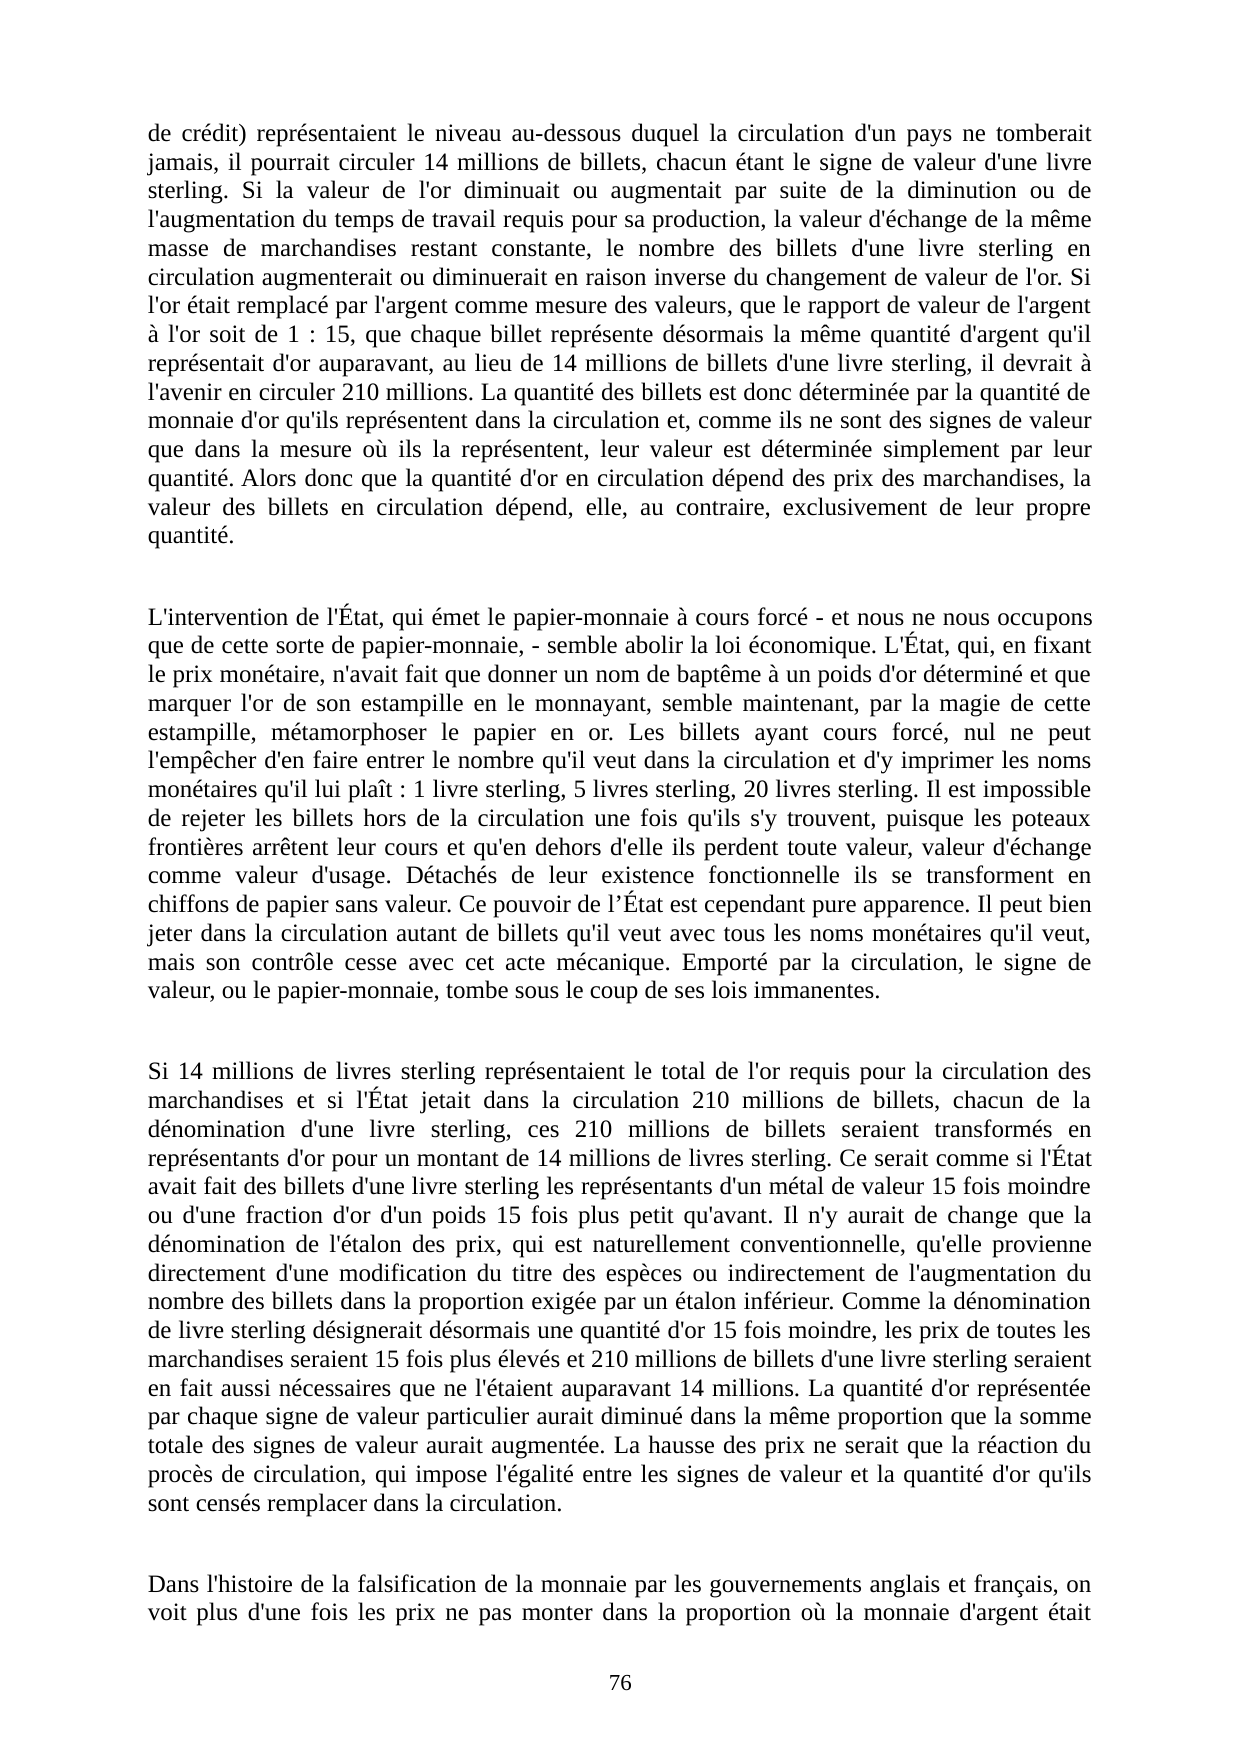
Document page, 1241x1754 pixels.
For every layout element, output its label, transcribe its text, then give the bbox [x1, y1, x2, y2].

text Dans l'histoire de la falsification de la monnaie par les gouvernements anglais et français, on voit plus d'une fois les prix ne pas monter dans la proportion où la monnaie d'argent était [148, 1569, 1093, 1626]
text Si 14 millions de livres sterling représentaient le total de l'or requis pour la circulation des marchandises et si l'État jetait dans la circulation 210 millions de billets, chacun de la dénomination d'une livre sterling, ces 210 millions de billets seraient transformés en représentants d'or pour un montant de 14 millions de livres sterling. Ce serait comme si l'État avait fait des billets d'une livre sterling les représentants d'un métal de valeur 15 fois moindre ou d'une fraction d'or d'un poids 15 fois plus petit qu'avant. Il n'y aurait de change que la dénomination de l'étalon des prix, qui est naturellement conventionnelle, qu'elle provienne directement d'une modification du titre des espèces ou indirectement de l'augmentation du nombre des billets dans la proportion exigée par un étalon inférieur. Comme la dénomination de livre sterling désignerait désormais une quantité d'or 15 fois moindre, les prix de toutes les marchandises seraient 15 fois plus élevés et 210 millions de billets d'une livre sterling seraient en fait aussi nécessaires que ne l'étaient auparavant 14 millions. La quantité d'or représentée par chaque signe de valeur particulier aurait diminué dans la même proportion que la somme totale des signes de valeur aurait augmentée. La hausse des prix ne serait que la réaction du procès de circulation, qui impose l'égalité entre les signes de valeur et la quantité d'or qu'ils sont censés remplacer dans la circulation. [148, 1056, 1093, 1516]
text L'intervention de l'État, qui émet le papier-monnaie à cours forcé - et nous ne nous occu­pons que de cette sorte de papier-monnaie, - semble abolir la loi économique. L'État, qui, en fixant le prix monétaire, n'avait fait que donner un nom de baptême à un poids d'or déterminé et que marquer l'or de son estampille en le monnayant, semble maintenant, par la magie de cette estampille, métamorphoser le papier en or. Les billets ayant cours forcé, nul ne peut l'empêcher d'en faire entrer le nombre qu'il veut dans la circulation et d'y imprimer les noms monétaires qu'il lui plaît : 1 livre sterling, 5 livres sterling, 20 livres sterling. Il est impossible de rejeter les billets hors de la circulation une fois qu'ils s'y trouvent, puisque les poteaux frontières arrêtent leur cours et qu'en dehors d'elle ils perdent toute valeur, valeur d'échange comme valeur d'usage. Détachés de leur existence fonctionnelle ils se transforment en chiffons de papier sans valeur. Ce pouvoir de l’État est cependant pure apparence. Il peut bien jeter dans la circulation autant de billets qu'il veut avec tous les noms monétaires qu'il veut, mais son contrôle cesse avec cet acte mécanique. Emporté par la circulation, le signe de valeur, ou le papier-monnaie, tombe sous le coup de ses lois immanentes. [148, 602, 1093, 1004]
text de crédit) représentaient le niveau au-dessous duquel la circulation d'un pays ne tomberait jamais, il pourrait circuler 14 millions de billets, chacun étant le signe de valeur d'une livre sterling. Si la valeur de l'or diminuait ou augmentait par suite de la diminution ou de l'augmentation du temps de travail requis pour sa production, la valeur d'échange de la même masse de marchandises restant constante, le nombre des billets d'une livre sterling en circulation augmenterait ou diminuerait en raison inverse du changement de valeur de l'or. Si l'or était remplacé par l'argent comme mesure des valeurs, que le rapport de valeur de l'argent à l'or soit de 1 : 15, que chaque billet représente désormais la même quantité d'argent qu'il représentait d'or auparavant, au lieu de 14 millions de billets d'une livre sterling, il devrait à l'avenir en circuler 210 millions. La quantité des billets est donc déterminée par la quantité de monnaie d'or qu'ils représentent dans la circulation et, comme ils ne sont des signes de valeur que dans la mesure où ils la représentent, leur valeur est déterminée simplement par leur quantité. Alors donc que la quantité d'or en circulation dépend des prix des marchandises, la valeur des billets en circulation dépend, elle, au contraire, exclusivement de leur propre quantité. [148, 118, 1093, 549]
